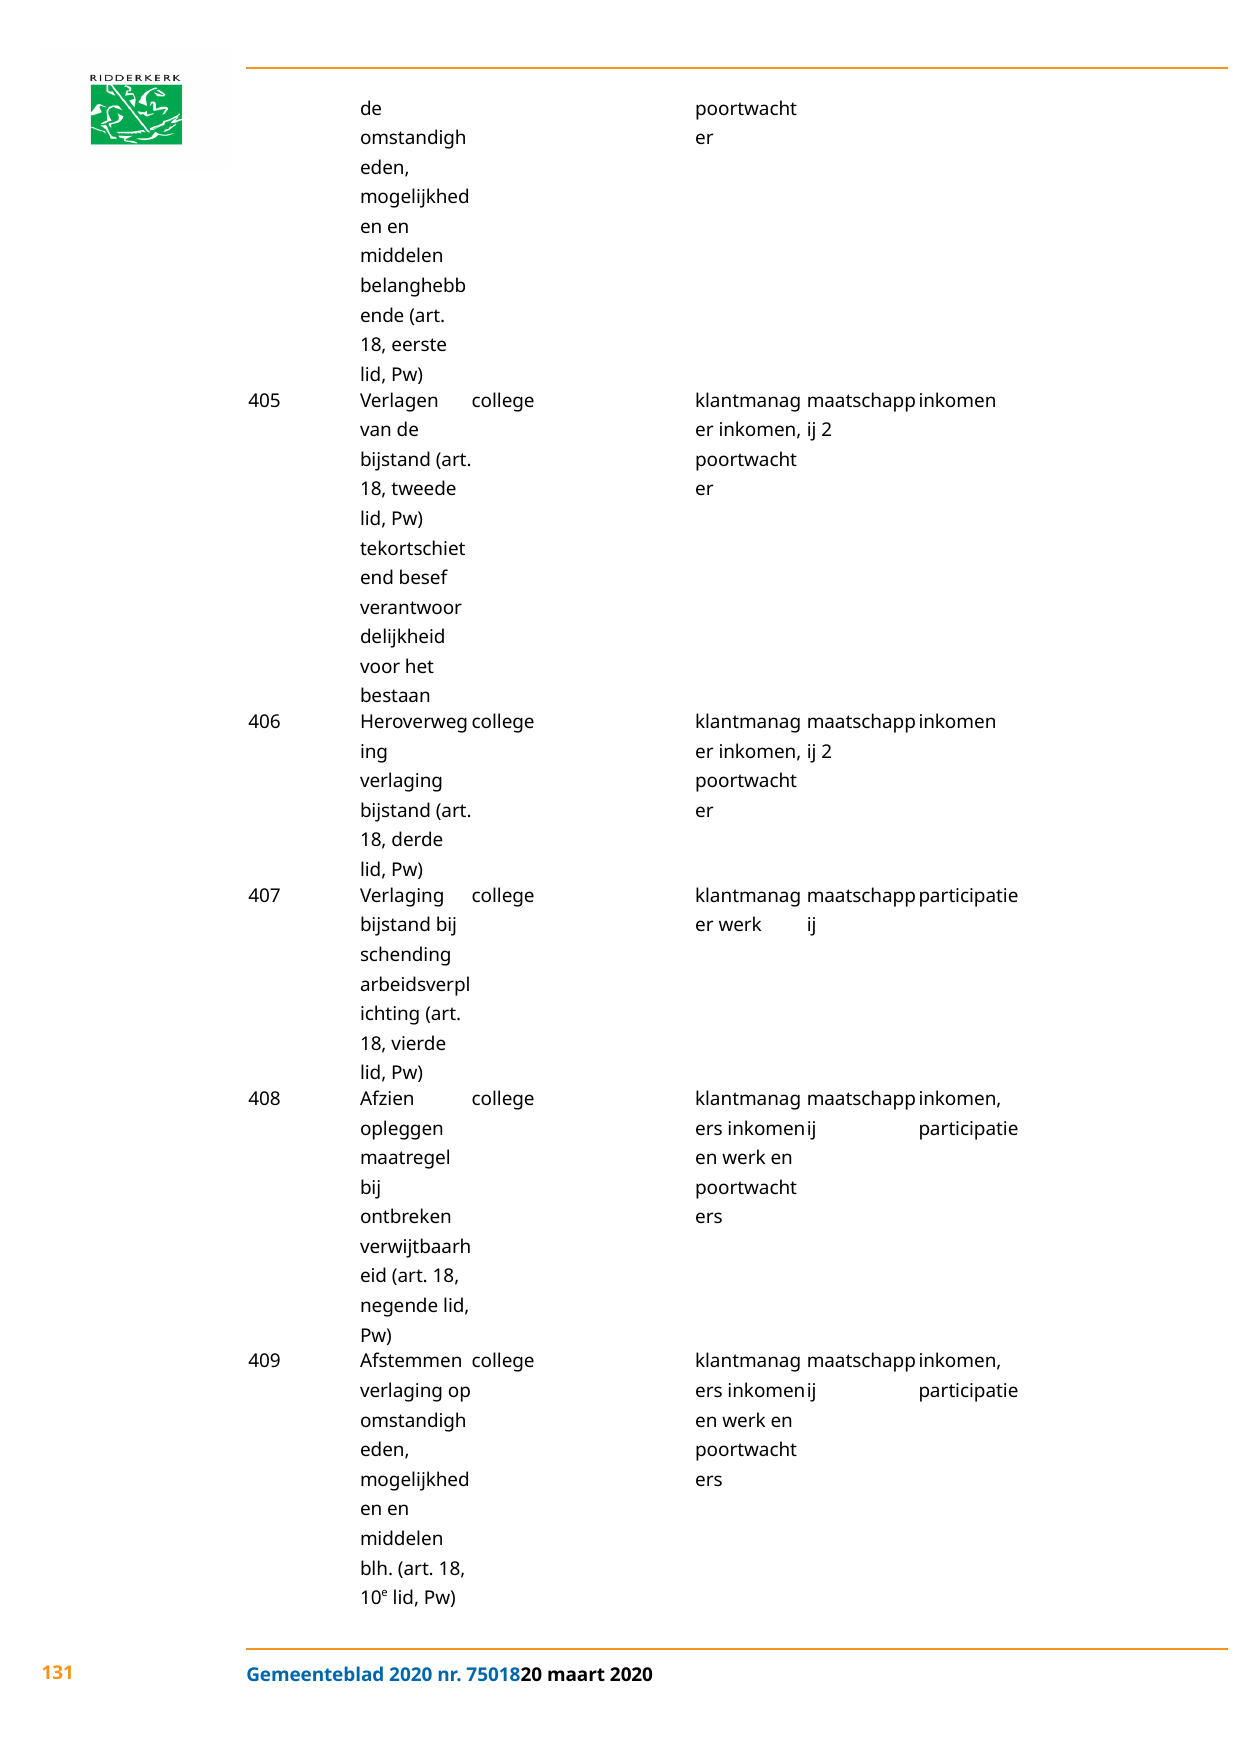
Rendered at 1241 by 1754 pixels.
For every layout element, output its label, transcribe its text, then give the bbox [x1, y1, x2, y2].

table_cell [1030, 1348, 1152, 1610]
table_cell 409 [248, 1348, 360, 1610]
table_cell maatschappij 2 [807, 387, 918, 708]
table_cell [918, 95, 1030, 387]
table_cell [583, 1085, 695, 1348]
table_cell klantmanager inkomen, poortwachter [695, 387, 807, 708]
table_cell college [471, 1348, 583, 1610]
table_cell klantmanager inkomen, poortwachter [695, 708, 807, 882]
table_cell [807, 95, 918, 387]
table_cell klantmanagers inkomen en werk en poortwachters [695, 1085, 807, 1348]
table_cell poortwachter [695, 95, 807, 387]
table_cell participatie [918, 882, 1030, 1085]
table_cell inkomen [918, 708, 1030, 882]
table_cell Verlagen van de bijstand (art. 18, tweede lid, Pw) tekortschietend besef verantwoordelijkheid voor het bestaan [360, 387, 471, 708]
table_cell maatschappij 2 [807, 708, 918, 882]
table_cell de omstandigheden, mogelijkheden en middelen belanghebbende (art. 18, eerste lid, Pw) [360, 95, 471, 387]
table_cell [583, 387, 695, 708]
picture [41, 47, 231, 172]
table_cell Afzien opleggen maatregel bij ontbreken verwijtbaarheid (art. 18, negende lid, Pw) [360, 1085, 471, 1348]
table_cell 407 [248, 882, 360, 1085]
table_cell [471, 95, 583, 387]
table_cell college [471, 708, 583, 882]
table_cell college [471, 387, 583, 708]
table_cell Heroverweging verlaging bijstand (art. 18, derde lid, Pw) [360, 708, 471, 882]
table_cell klantmanager werk [695, 882, 807, 1085]
table_cell [1030, 95, 1152, 387]
table_cell [1030, 387, 1152, 708]
table_cell [583, 95, 695, 387]
table_cell maatschappij [807, 1348, 918, 1610]
table_cell [248, 95, 360, 387]
table_cell [583, 882, 695, 1085]
table_cell Afstemmen verlaging op omstandigheden, mogelijkheden en middelen blh. (art. 18, 10e lid, Pw) [360, 1348, 471, 1610]
table_cell Verlaging bijstand bij schending arbeidsverplichting (art. 18, vierde lid, Pw) [360, 882, 471, 1085]
table_cell klantmanagers inkomen en werk en poortwachters [695, 1348, 807, 1610]
table_cell [583, 708, 695, 882]
table_cell inkomen, participatie [918, 1085, 1030, 1348]
table_cell 405 [248, 387, 360, 708]
table_cell [583, 1348, 695, 1610]
table_cell [1030, 882, 1152, 1085]
table_cell inkomen [918, 387, 1030, 708]
table_cell 408 [248, 1085, 360, 1348]
table_cell [1030, 708, 1152, 882]
table_cell [1030, 1085, 1152, 1348]
table_cell maatschappij [807, 1085, 918, 1348]
table_cell college [471, 1085, 583, 1348]
table_cell college [471, 882, 583, 1085]
table_cell 406 [248, 708, 360, 882]
table_cell inkomen, participatie [918, 1348, 1030, 1610]
table_cell maatschappij [807, 882, 918, 1085]
